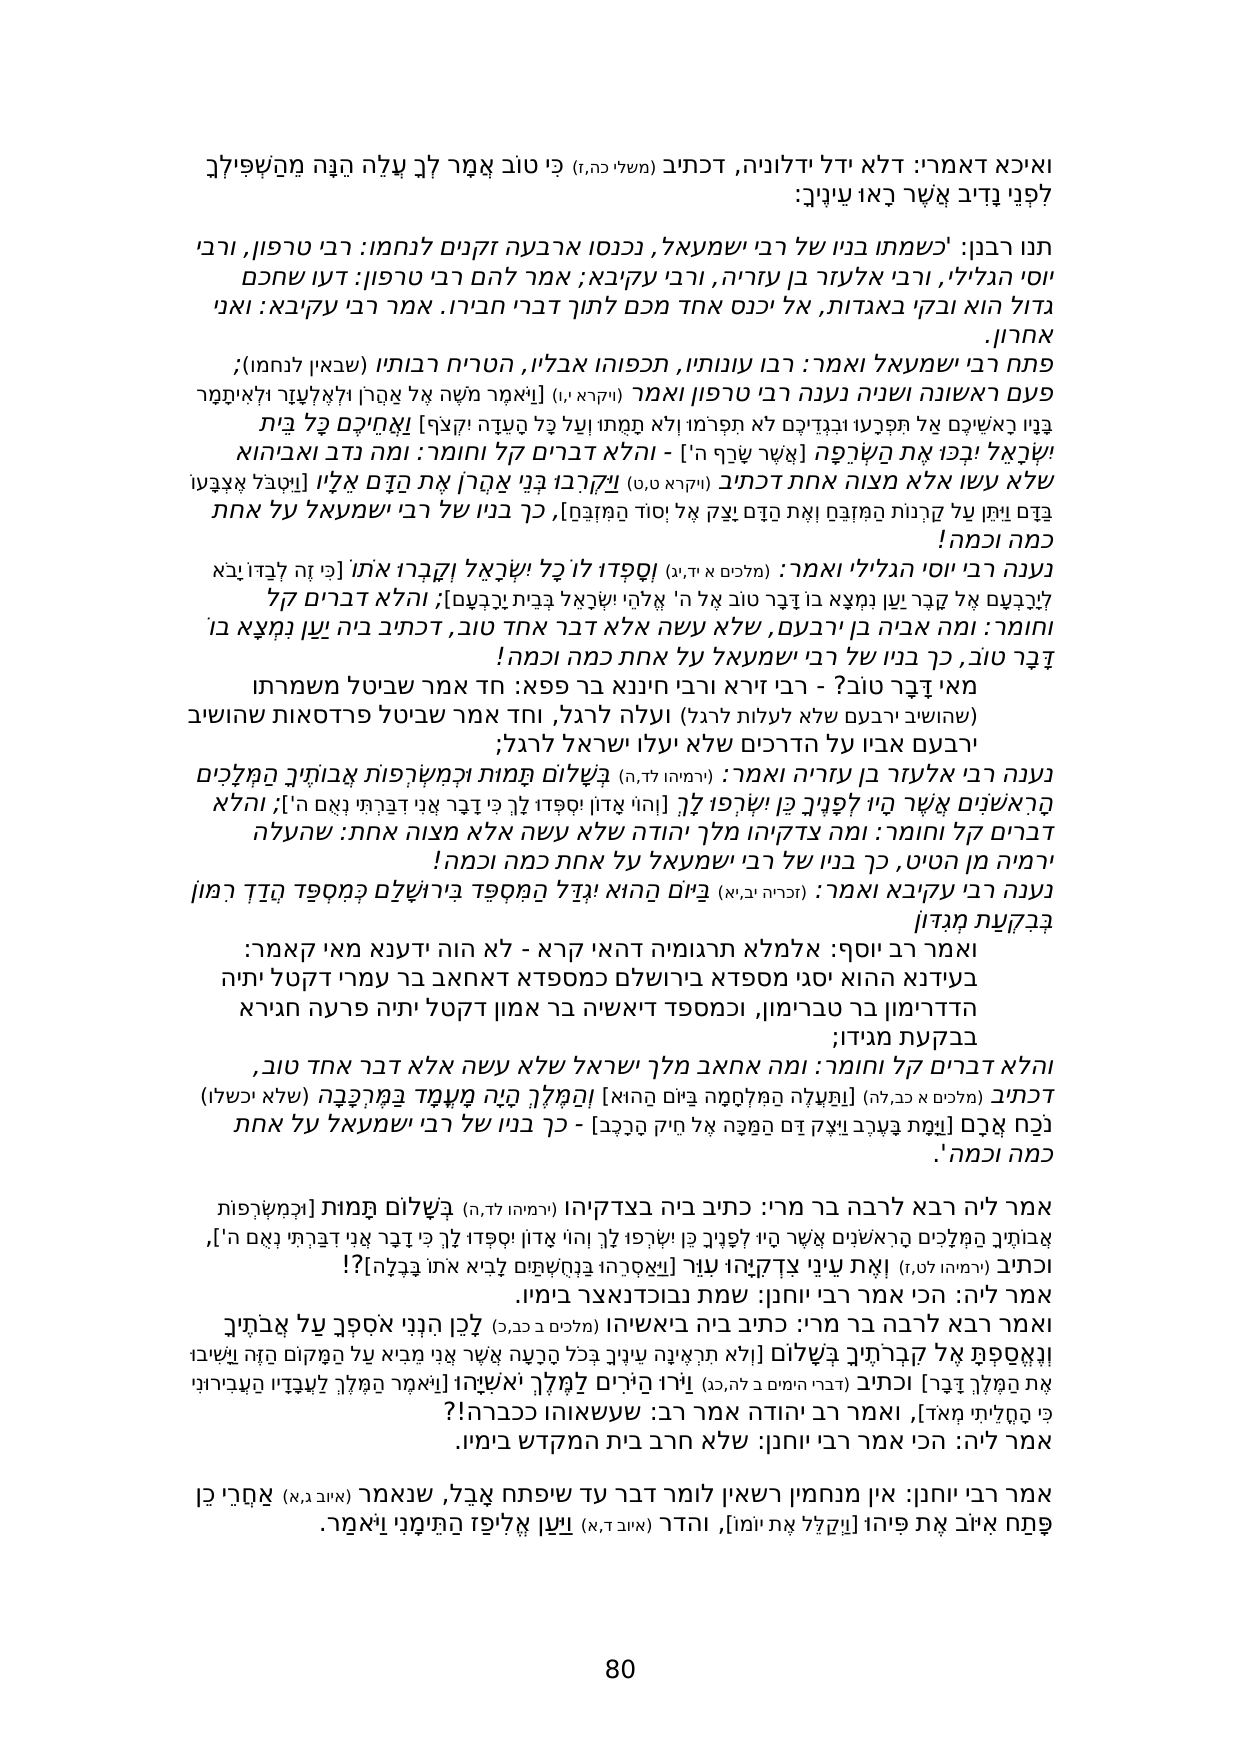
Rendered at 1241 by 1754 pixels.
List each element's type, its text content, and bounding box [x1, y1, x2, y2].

text פעם ראשונה ושניה נענה רבי טרפון ואמר (ויקרא י,ו) [וַיֹּאמֶר מֹשֶׁה אֶל אַהֲרֹן וּלְאֶלְעָזָר וּלְאִיתָמָר בָּנָיו רָאשֵׁיכֶם אַל תִּפְרָעוּ וּבִגְדֵיכֶם לֹא תִפְרֹמוּ וְלֹא תָמֻתוּ וְעַל כָּל הָעֵדָה יִקְצֹף] וַאֲחֵיכֶם כָּל בֵּית יִשְׂרָאֵל יִבְכּוּ אֶת הַשְּׂרֵפָה [אֲשֶׁר שָׂרַף ה'] - והלא דברים קל וחומר: ומה נדב ואביהוא שלא עשו אלא מצוה אחת דכתיב (ויקרא ט,ט) וַיַּקְרִבוּ בְּנֵי אַהֲרֹן אֶת הַדָּם אֵלָיו [וַיִּטְבֹּל אֶצְבָּעוֹ בַּדָּם וַיִּתֵּן עַל קַרְנוֹת הַמִּזְבֵּחַ וְאֶת הַדָּם יָצַק אֶל יְסוֹד הַמִּזְבֵּחַ], כך בניו של רבי ישמעאל על אחת כמה וכמה! [187, 378, 1053, 554]
text מאי דָּבָר טוֹב? - רבי זירא ורבי חיננא בר פפא: חד אמר שביטל משמרתו (שהושיב ירבעם שלא לעלות לרגל) ועלה לרגל, וחד אמר שביטל פרדסאות שהושיב ירבעם אביו על הדרכים שלא יעלו ישראל לרגל; [187, 671, 978, 759]
text אמר ליה רבא לרבה בר מרי: כתיב ביה בצדקיהו (ירמיהו לד,ה) בְּשָׁלוֹם תָּמוּת [וּכְמִשְׂרְפוֹת אֲבוֹתֶיךָ הַמְּלָכִים הָרִאשֹׁנִים אֲשֶׁר הָיוּ לְפָנֶיךָ כֵּן יִשְׂרְפוּ לָךְ וְהוֹי אָדוֹן יִסְפְּדוּ לָךְ כִּי דָבָר אֲנִי דִבַּרְתִּי נְאֻם ה'], וכתיב (ירמיהו לט,ז) וְאֶת עֵינֵי צִדְקִיָּהוּ עִוֵּר [וַיַּאַסְרֵהוּ בַּנְחֻשְׁתַּיִם לָבִיא אֹתוֹ בָּבֶלָה]?! [187, 1192, 1053, 1280]
text אמר ליה: הכי אמר רבי יוחנן: שמת נבוכדנאצר בימיו. [187, 1280, 1053, 1309]
text אמר ליה: הכי אמר רבי יוחנן: שלא חרב בית המקדש בימיו. [187, 1426, 1053, 1455]
text נענה רבי יוסי הגלילי ואמר: (מלכים א יד,יג) וְסָפְדוּ לוֹ כָל יִשְׂרָאֵל וְקָבְרוּ אֹתוֹ [כִּי זֶה לְבַדּוֹ יָבֹא לְיָרָבְעָם אֶל קָבֶר יַעַן נִמְצָא בוֹ דָּבָר טוֹב אֶל ה' אֱלֹהֵי יִשְׂרָאֵל בְּבֵית יָרָבְעָם]; והלא דברים קל וחומר: ומה אביה בן ירבעם, שלא עשה אלא דבר אחד טוב, דכתיב ביה יַעַן נִמְצָא בוֹ דָּבָר טוֹב, כך בניו של רבי ישמעאל על אחת כמה וכמה! [187, 554, 1053, 671]
text פתח רבי ישמעאל ואמר: רבו עונותיו, תכפוהו אבליו, הטריח רבותיו (שבאין לנחמו); [187, 349, 1053, 378]
text ואמר רב יוסף: אלמלא תרגומיה דהאי קרא - לא הוה ידענא מאי קאמר: בעידנא ההוא יסגי מספדא בירושלם כמספדא דאחאב בר עמרי דקטל יתיה הדדרימון בר טברימון, וכמספד דיאשיה בר אמון דקטל יתיה פרעה חגירא בבקעת מגידו; [187, 934, 978, 1051]
text ואמר רבא לרבה בר מרי: כתיב ביה ביאשיהו (מלכים ב כב,כ) לָכֵן הִנְנִי אֹסִפְךָ עַל אֲבֹתֶיךָ וְנֶאֱסַפְתָּ אֶל קִבְרֹתֶיךָ בְּשָׁלוֹם [וְלֹא תִרְאֶינָה עֵינֶיךָ בְּכֹל הָרָעָה אֲשֶׁר אֲנִי מֵבִיא עַל הַמָּקוֹם הַזֶּה וַיָּשִׁיבוּ אֶת הַמֶּלֶךְ דָּבָר] וכתיב (דברי הימים ב לה,כג) וַיֹּרוּ הַיֹּרִים לַמֶּלֶךְ יֹאשִׁיָּהוּ [וַיֹּאמֶר הַמֶּלֶךְ לַעֲבָדָיו הַעֲבִירוּנִי כִּי הָחֳלֵיתִי מְאֹד], ואמר רב יהודה אמר רב: שעשאוהו ככברה!? [187, 1309, 1053, 1426]
text והלא דברים קל וחומר: ומה אחאב מלך ישראל שלא עשה אלא דבר אחד טוב, דכתיב (מלכים א כב,לה) [וַתַּעֲלֶה הַמִּלְחָמָה בַּיּוֹם הַהוּא] וְהַמֶּלֶךְ הָיָה מָעֳמָד בַּמֶּרְכָּבָה (שלא יכשלו) נֹכַח אֲרָם [וַיָּמָת בָּעֶרֶב וַיִּצֶק דַּם הַמַּכָּה אֶל חֵיק הָרָכֶב] - כך בניו של רבי ישמעאל על אחת כמה וכמה'. [187, 1051, 1053, 1168]
text נענה רבי אלעזר בן עזריה ואמר: (ירמיהו לד,ה) בְּשָׁלוֹם תָּמוּת וּכְמִשְׂרְפוֹת אֲבוֹתֶיךָ הַמְּלָכִים הָרִאשֹׁנִים אֲשֶׁר הָיוּ לְפָנֶיךָ כֵּן יִשְׂרְפוּ לָךְ [וְהוֹי אָדוֹן יִסְפְּדוּ לָךְ כִּי דָבָר אֲנִי דִבַּרְתִּי נְאֻם ה']; והלא דברים קל וחומר: ומה צדקיהו מלך יהודה שלא עשה אלא מצוה אחת: שהעלה ירמיה מן הטיט, כך בניו של רבי ישמעאל על אחת כמה וכמה! [187, 759, 1053, 876]
text נענה רבי עקיבא ואמר: (זכריה יב,יא) בַּיּוֹם הַהוּא יִגְדַּל הַמִּסְפֵּד בִּירוּשָׁלִַם כְּמִסְפַּד הֲדַדְ רִמּוֹן בְּבִקְעַת מְגִדּוֹן [187, 876, 1053, 934]
text ואיכא דאמרי: דלא ידל ידלוניה, דכתיב (משלי כה,ז) כִּי טוֹב אֲמָר לְךָ עֲלֵה הֵנָּה מֵהַשְׁפִּילְךָ לִפְנֵי נָדִיב אֲשֶׁר רָאוּ עֵינֶיךָ: [187, 150, 1053, 208]
text תנו רבנן: 'כשמתו בניו של רבי ישמעאל, נכנסו ארבעה זקנים לנחמו: רבי טרפון, ורבי יוסי הגלילי, ורבי אלעזר בן עזריה, ורבי עקיבא; אמר להם רבי טרפון: דעו שחכם גדול הוא ובקי באגדות, אל יכנס אחד מכם לתוך דברי חבירו. אמר רבי עקיבא: ואני אחרון. [187, 232, 1053, 349]
text אמר רבי יוחנן: אין מנחמין רשאין לומר דבר עד שיפתח אָבֵל, שנאמר (איוב ג,א) אַחֲרֵי כֵן פָּתַח אִיּוֹב אֶת פִּיהוּ [וַיְקַלֵּל אֶת יוֹמוֹ], והדר (איוב ד,א) וַיַּעַן אֱלִיפַז הַתֵּימָנִי וַיֹּאמַר. [187, 1479, 1053, 1538]
